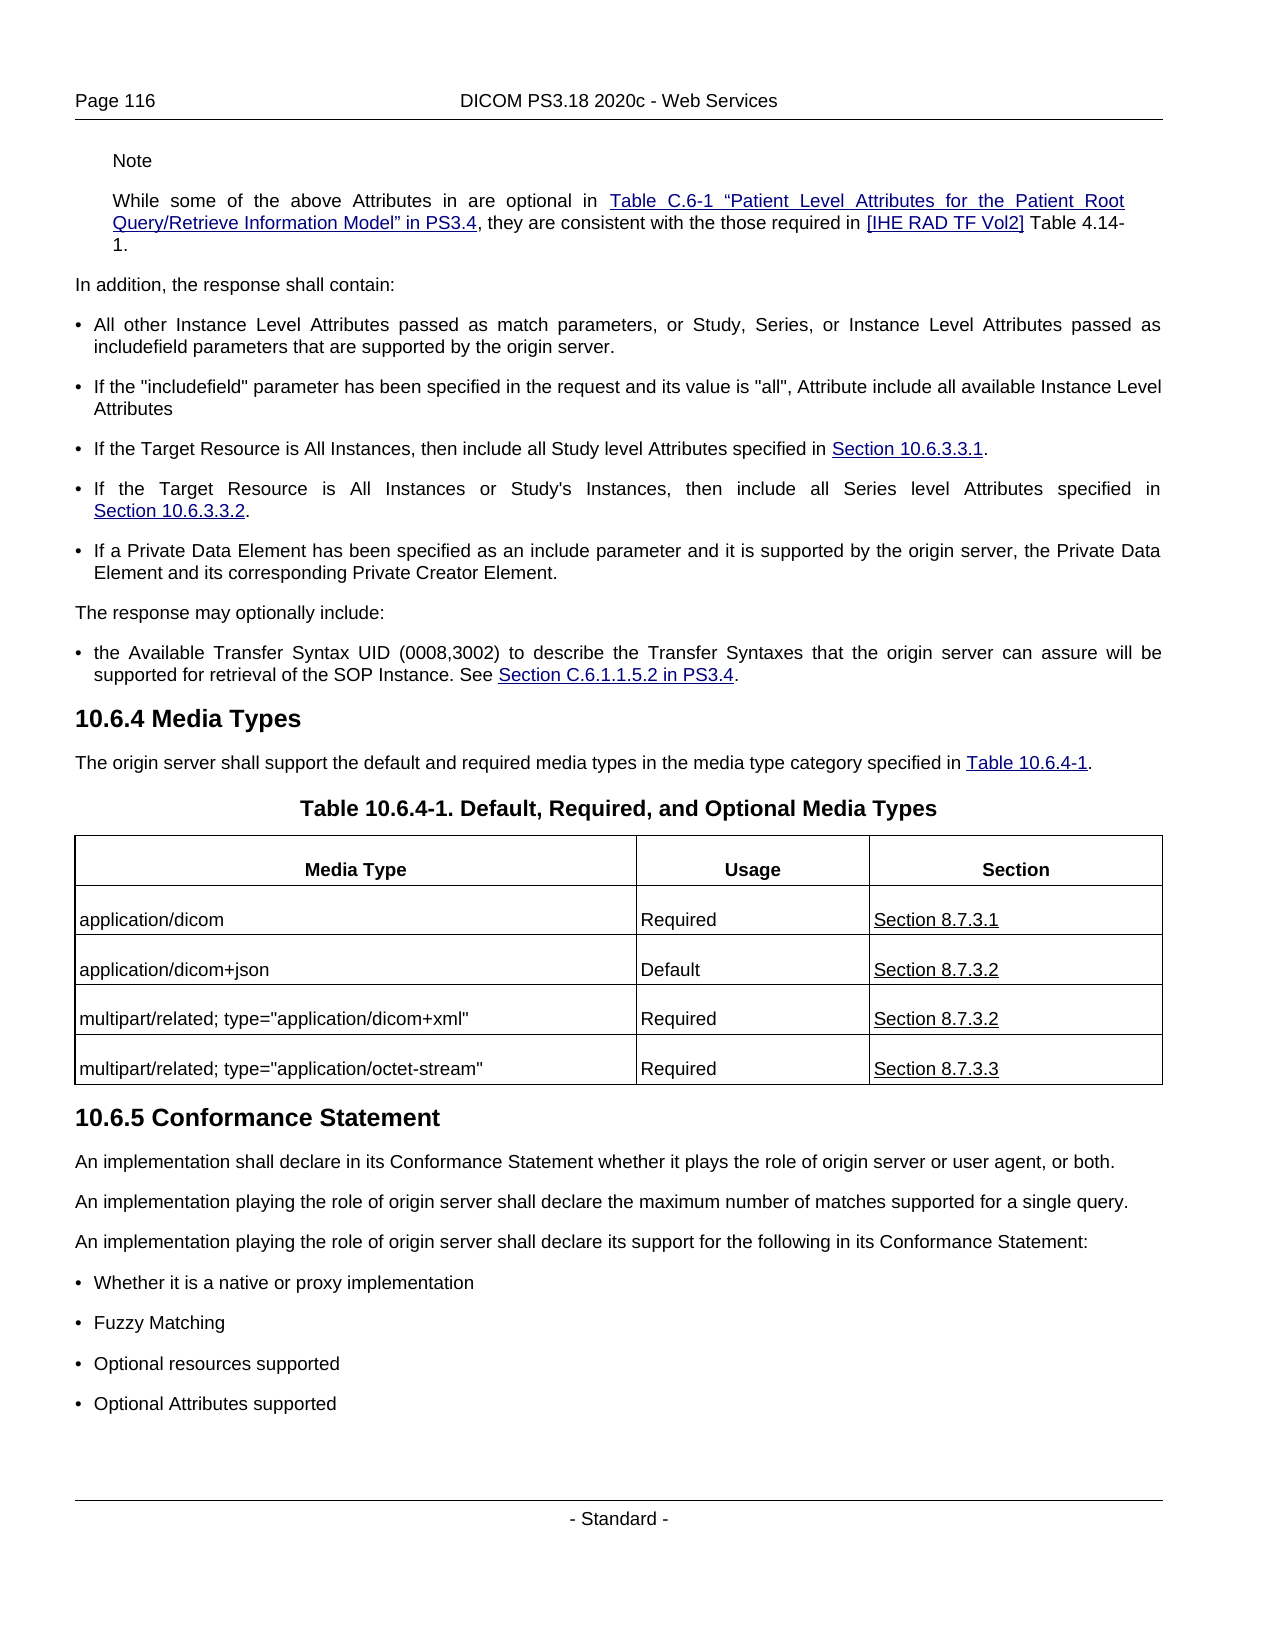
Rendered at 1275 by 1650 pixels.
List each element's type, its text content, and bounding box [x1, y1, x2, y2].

table_cell Section 8.7.3.3 [870, 1035, 1162, 1083]
text The origin server shall support the default and required media types in the media type category specified in Table 10.6.4-1. [75, 752, 1162, 773]
text • If a Private Data Element has been specified as an include parameter and it is supported by the origin server, the Private Data Element and its corresponding Private Creator Element. [75, 540, 1162, 583]
table_cell multipart/related; type="application/octet-stream" [76, 1035, 636, 1083]
text Table 10.6.4-1. Default, Required, and Optional Media Types [75, 796, 1162, 821]
table_cell application/dicom+json [76, 935, 636, 984]
text • If the "includefield" parameter has been specified in the request and its value is "all", Attribute include all available Instance Level Attributes [75, 376, 1162, 419]
text An implementation playing the role of origin server shall declare its support for the following in its Conformance Statement: [75, 1231, 1162, 1253]
table_cell application/dicom [76, 886, 636, 934]
table_cell Section 8.7.3.2 [870, 935, 1162, 984]
text • Whether it is a native or proxy implementation [75, 1272, 1162, 1293]
table_cell Section 8.7.3.2 [870, 985, 1162, 1034]
table_cell Section 8.7.3.1 [870, 886, 1162, 934]
table_header Section [870, 836, 1162, 885]
text Note [112, 150, 1125, 172]
text An implementation shall declare in its Conformance Statement whether it plays the role of origin server or user agent, or both. [75, 1151, 1162, 1172]
table_cell Required [637, 985, 869, 1034]
table_header Usage [637, 836, 869, 885]
text • If the Target Resource is All Instances, then include all Study level Attributes specified in Section 10.6.3.3.1. [75, 438, 1162, 459]
text • Optional Attributes supported [75, 1393, 1162, 1414]
table_cell Default [637, 935, 869, 984]
text The response may optionally include: [75, 602, 1162, 623]
text In addition, the response shall contain: [75, 274, 1162, 295]
text 10.6.4 Media Types [75, 704, 1162, 733]
text • Optional resources supported [75, 1352, 1162, 1374]
text • the Available Transfer Syntax UID (0008,3002) to describe the Transfer Syntaxes that the origin server can assure will be supported for retrieval of the SOP Instance. See Section C.6.1.1.5.2 in PS3.4. [75, 642, 1162, 685]
table_header Media Type [76, 836, 636, 885]
text • If the Target Resource is All Instances or Study's Instances, then include all Series level Attributes specified in Section 10.6.3.3.2. [75, 478, 1162, 521]
text 10.6.5 Conformance Statement [75, 1103, 1162, 1132]
text An implementation playing the role of origin server shall declare the maximum number of matches supported for a single query. [75, 1191, 1162, 1213]
table_cell multipart/related; type="application/dicom+xml" [76, 985, 636, 1034]
table_cell Required [637, 1035, 869, 1083]
text While some of the above Attributes in are optional in Table C.6-1 “Patient Level Attributes for the Patient Root Query/Retrieve Information Model” in PS3.4, they are consistent with the those required in [IHE RAD TF Vol2] Table 4.14-1. [112, 190, 1125, 255]
table_cell Required [637, 886, 869, 934]
text • All other Instance Level Attributes passed as match parameters, or Study, Series, or Instance Level Attributes passed as includefield parameters that are supported by the origin server. [75, 314, 1162, 357]
text • Fuzzy Matching [75, 1312, 1162, 1333]
